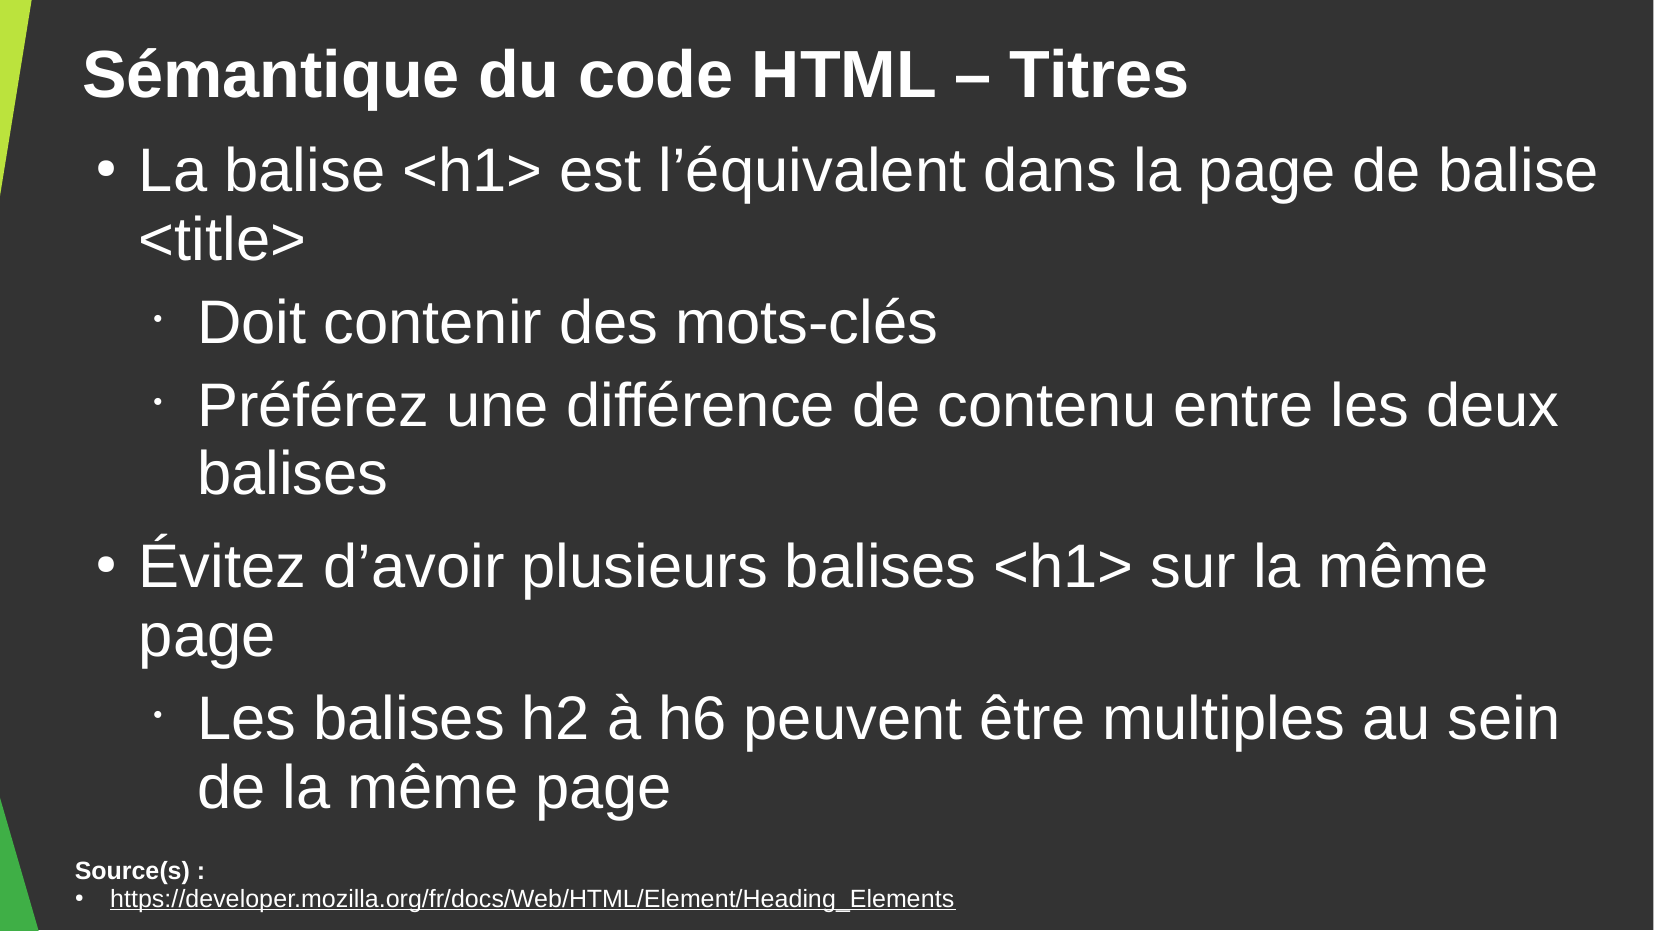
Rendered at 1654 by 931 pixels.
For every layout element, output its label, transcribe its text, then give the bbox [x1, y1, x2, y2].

title Sémantique du code HTML – Titres [82, 36, 1654, 130]
text_box Source(s) : https://developer.mozilla.org/fr/docs/Web/HTML/Element/Heading_Elements [60, 849, 1546, 921]
text_box [0, 0, 32, 197]
text_box [0, 797, 39, 931]
list La balise <h1> est l’équivalent dans la page de balise <title> Doit contenir des mots-clés Préférez une différence de contenu entre les deux balises Évitez d’avoir plusieurs balises <h1> sur la même page Les balises h2 à h6 peuvent être multiples au sein de la même page [80, 135, 1630, 827]
